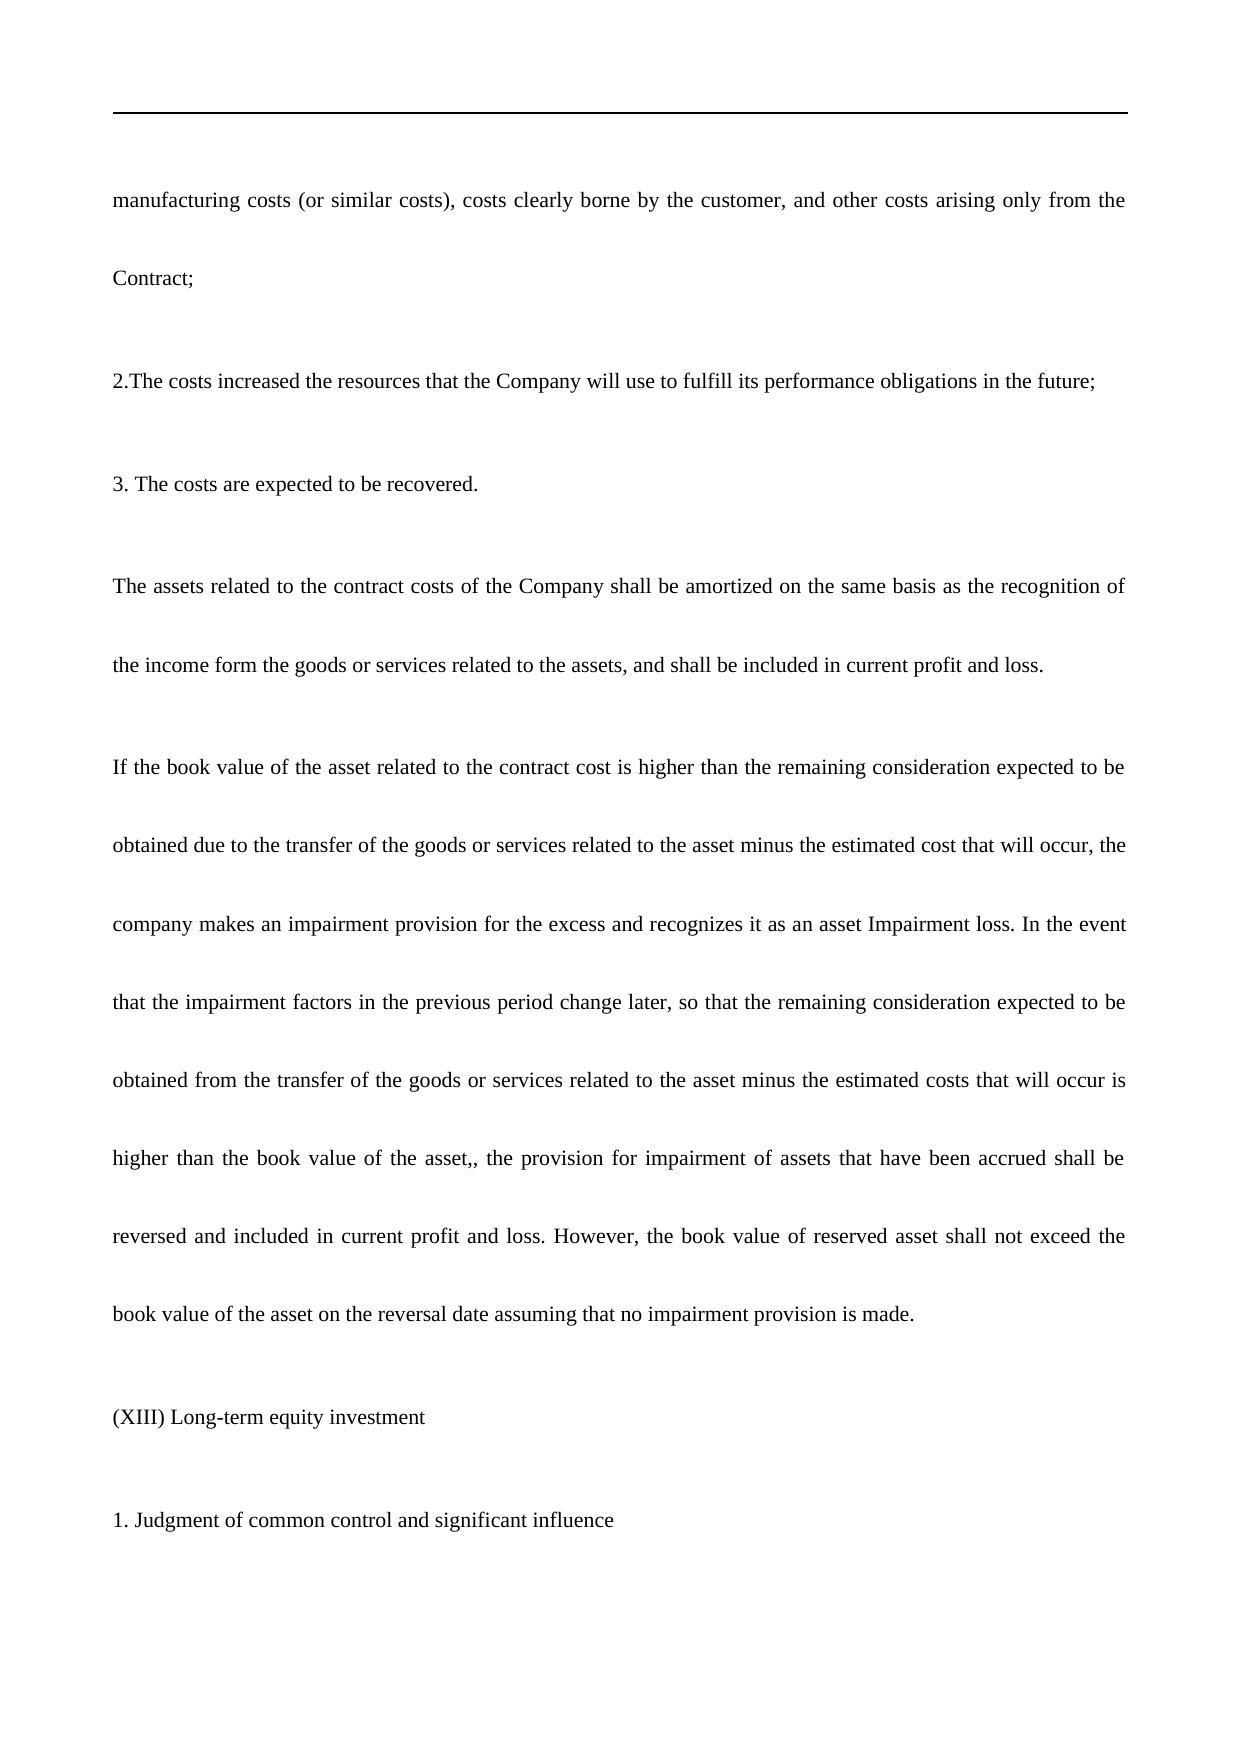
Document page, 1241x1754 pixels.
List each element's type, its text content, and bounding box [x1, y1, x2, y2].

text The assets related to the contract costs of the Company shall be amortized on the same basis as the recognition of the income form the goods or services related to the assets, and shall be included in current profit and loss. [112, 544, 1128, 685]
text 3. The costs are expected to be recovered. [112, 442, 1128, 504]
text 2.The costs increased the resources that the Company will use to fulfill its performance obligations in the future; [112, 339, 1128, 402]
text 1. Judgment of common control and significant influence [112, 1478, 1128, 1540]
text manufacturing costs (or similar costs), costs clearly borne by the customer, and other costs arising only from the Contract; [112, 158, 1128, 299]
text If the book value of the asset related to the contract cost is higher than the remaining consideration expected to be obtained due to the transfer of the goods or services related to the asset minus the estimated cost that will occur, the company makes an impairment provision for the excess and recognizes it as an asset Impairment loss. In the event that the impairment factors in the previous period change later, so that the remaining consideration expected to be obtained from the transfer of the goods or services related to the asset minus the estimated costs that will occur is higher than the book value of the asset,, the provision for impairment of assets that have been accrued shall be reversed and included in current profit and loss. However, the book value of reserved asset shall not exceed the book value of the asset on the reversal date assuming that no impairment provision is made. [112, 725, 1128, 1335]
text (XIII) Long-term equity investment [112, 1375, 1128, 1437]
